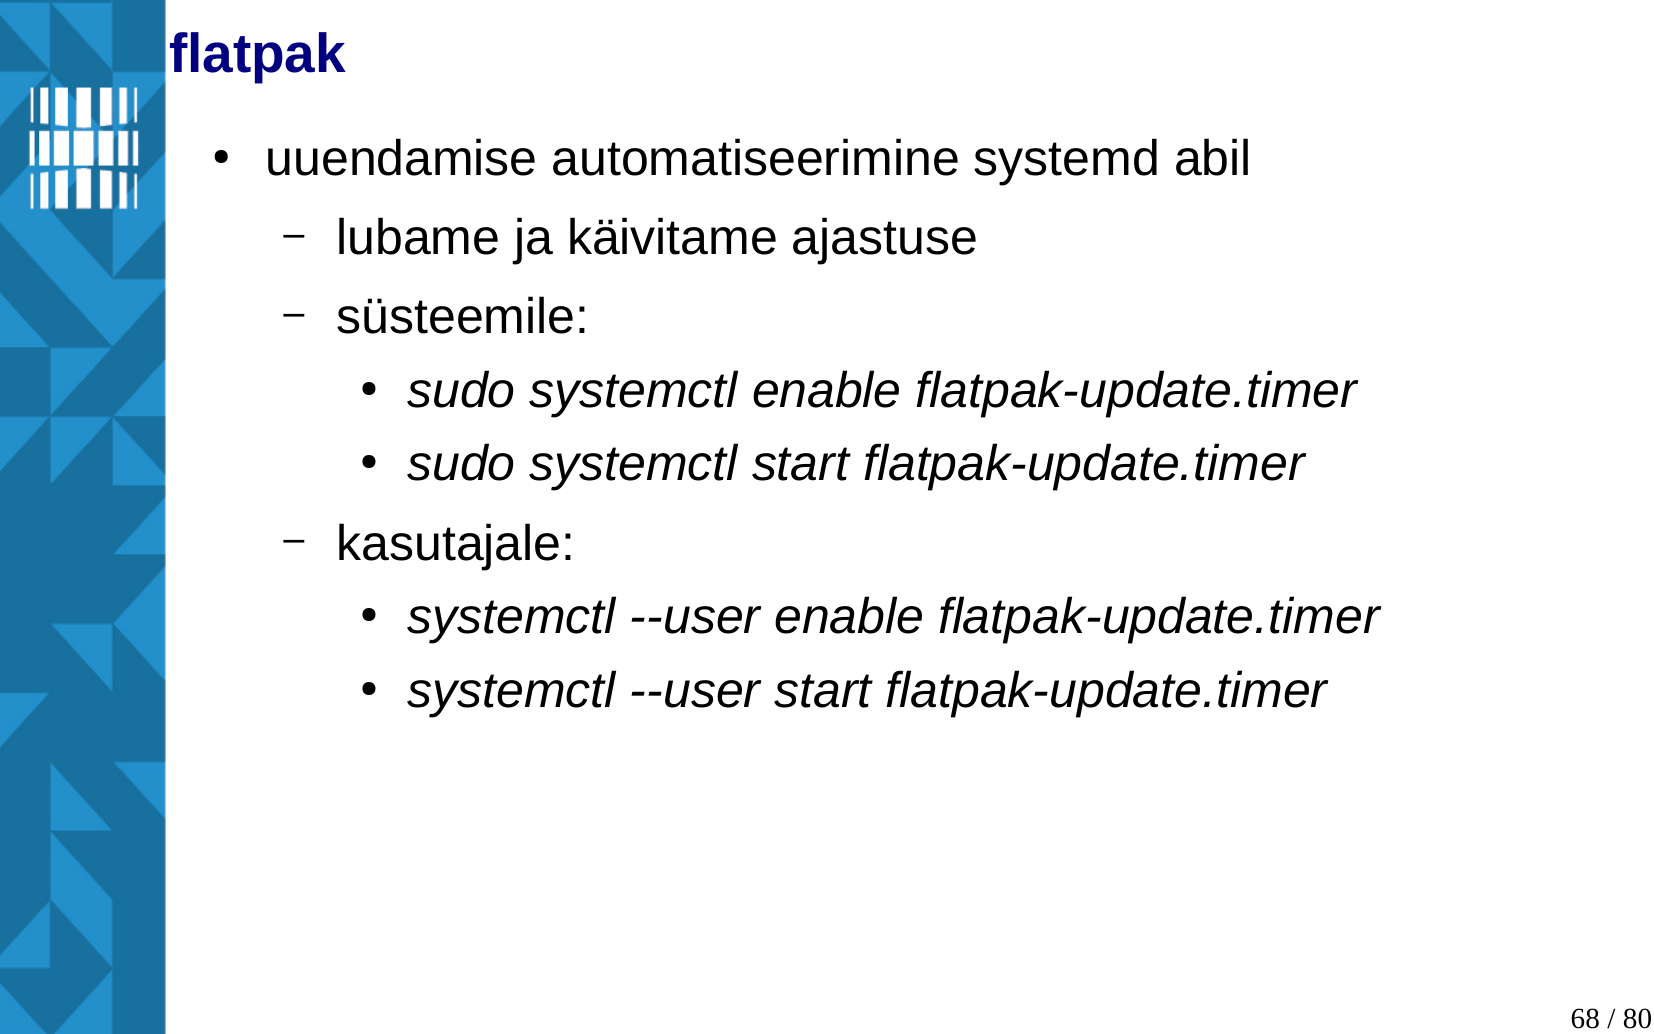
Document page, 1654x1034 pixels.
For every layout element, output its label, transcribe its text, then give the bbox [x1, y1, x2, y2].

list uuendamise automatiseerimine systemd abil lubame ja käivitame ajastuse süsteemile: sudo systemctl enable flatpak-update.timer sudo systemctl start flatpak-update.timer kasutajale: systemctl --user enable flatpak-update.timer systemctl --user start flatpak-update.timer [194, 129, 1613, 997]
title flatpak [169, 11, 1571, 95]
